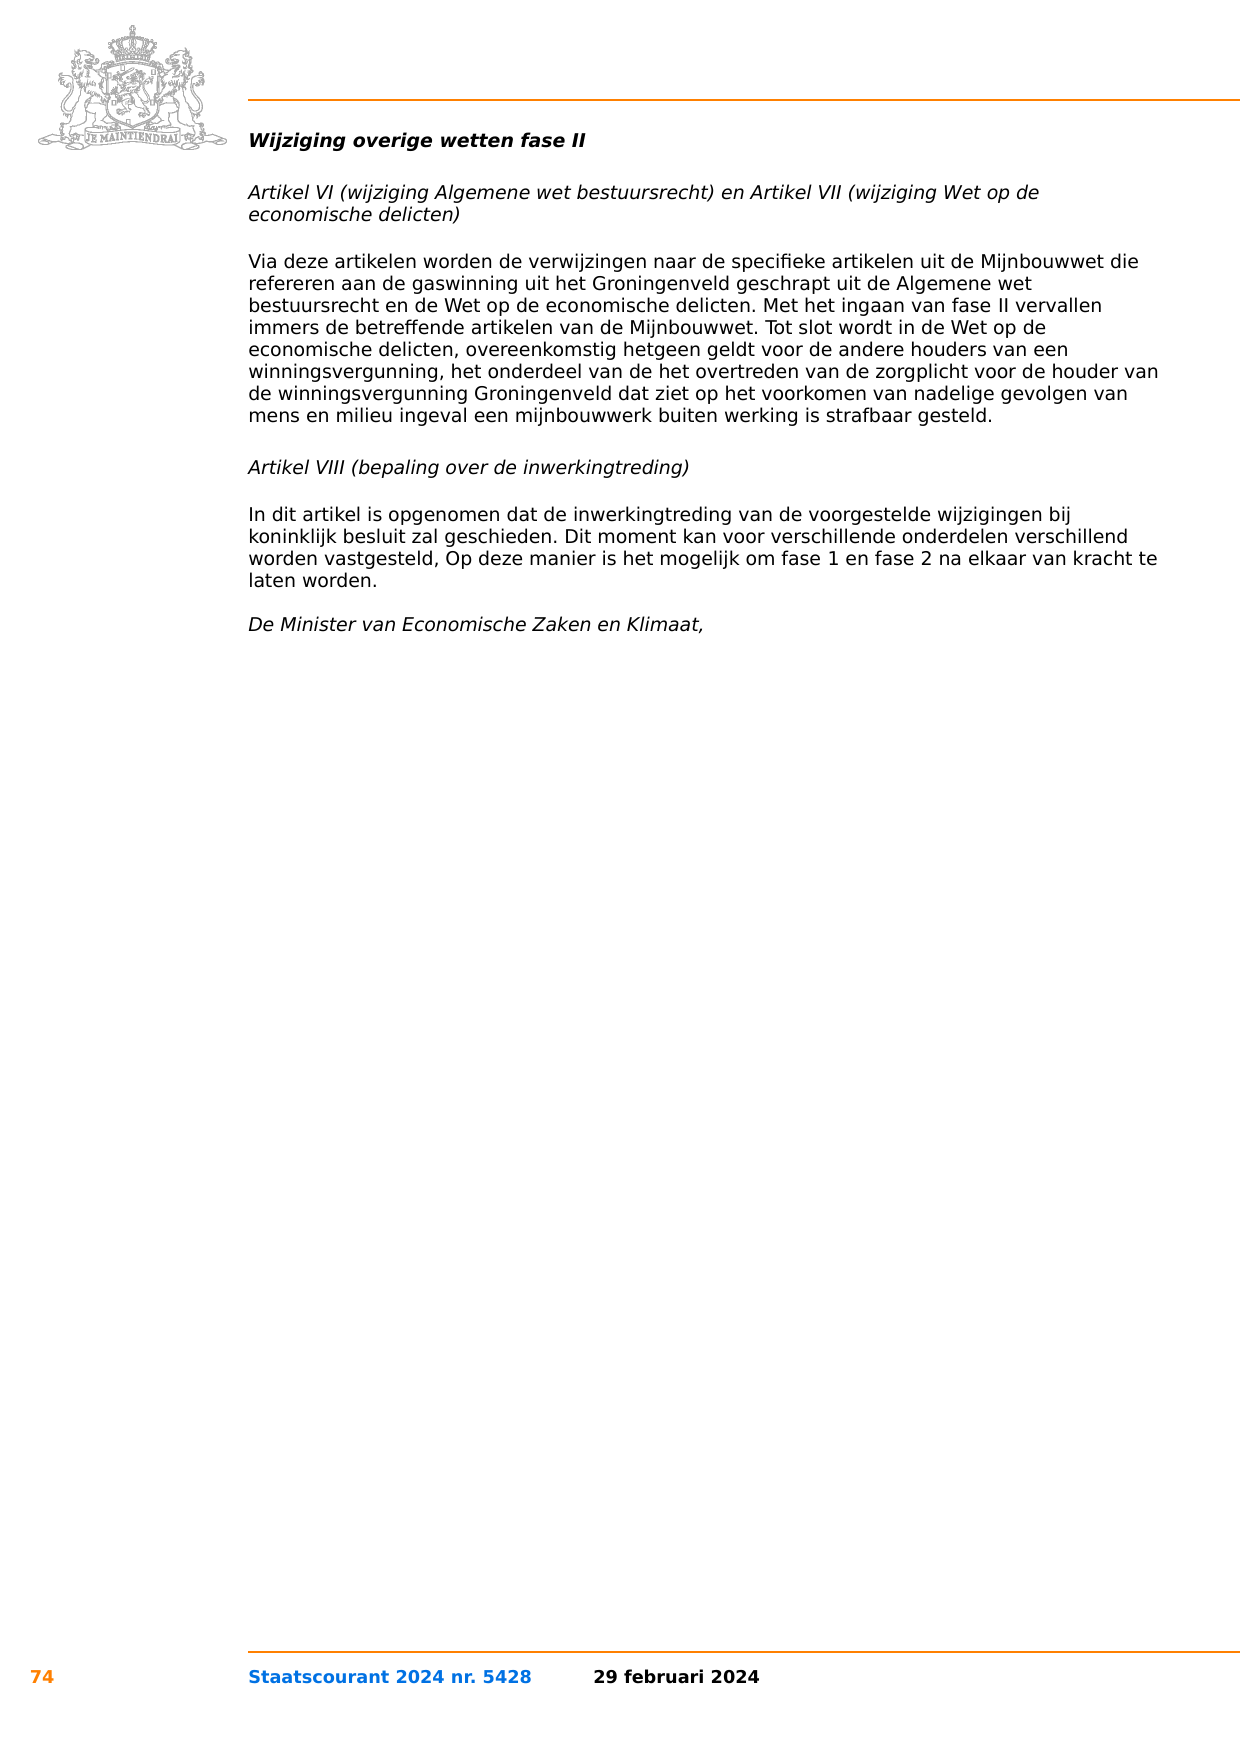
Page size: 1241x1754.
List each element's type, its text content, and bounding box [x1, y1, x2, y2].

text Via deze artikelen worden de verwijzingen naar de specifieke artikelen uit de Mijnbouwwet die refereren aan de gaswinning uit het Groningenveld geschrapt uit de Algemene wet bestuursrecht en de Wet op de economische delicten. Met het ingaan van fase II vervallen immers de betreffende artikelen van de Mijnbouwwet. Tot slot wordt in de Wet op de economische delicten, overeenkomstig hetgeen geldt voor de andere houders van een winningsvergunning, het onderdeel van de het overtreden van de zorgplicht voor de houder van de winningsvergunning Groningenveld dat ziet op het voorkomen van nadelige gevolgen van mens en milieu ingeval een mijnbouwwerk buiten werking is strafbaar gesteld. [248, 251, 1163, 427]
text In dit artikel is opgenomen dat de inwerkingtreding van de voorgestelde wijzigingen bij koninklijk besluit zal geschieden. Dit moment kan voor verschillende onderdelen verschillend worden vastgesteld, Op deze manier is het mogelijk om fase 1 en fase 2 na elkaar van kracht te laten worden. [248, 504, 1163, 592]
subtitle Wijziging overige wetten fase II [248, 130, 1163, 152]
subtitle Artikel VI (wijziging Algemene wet bestuursrecht) en Artikel VII (wijziging Wet op de economische delicten) [248, 182, 1163, 226]
subtitle Artikel VIII (bepaling over de inwerkingtreding) [248, 457, 1163, 479]
text De Minister van Economische Zaken en Klimaat, [248, 613, 1163, 635]
picture [38, 25, 227, 150]
